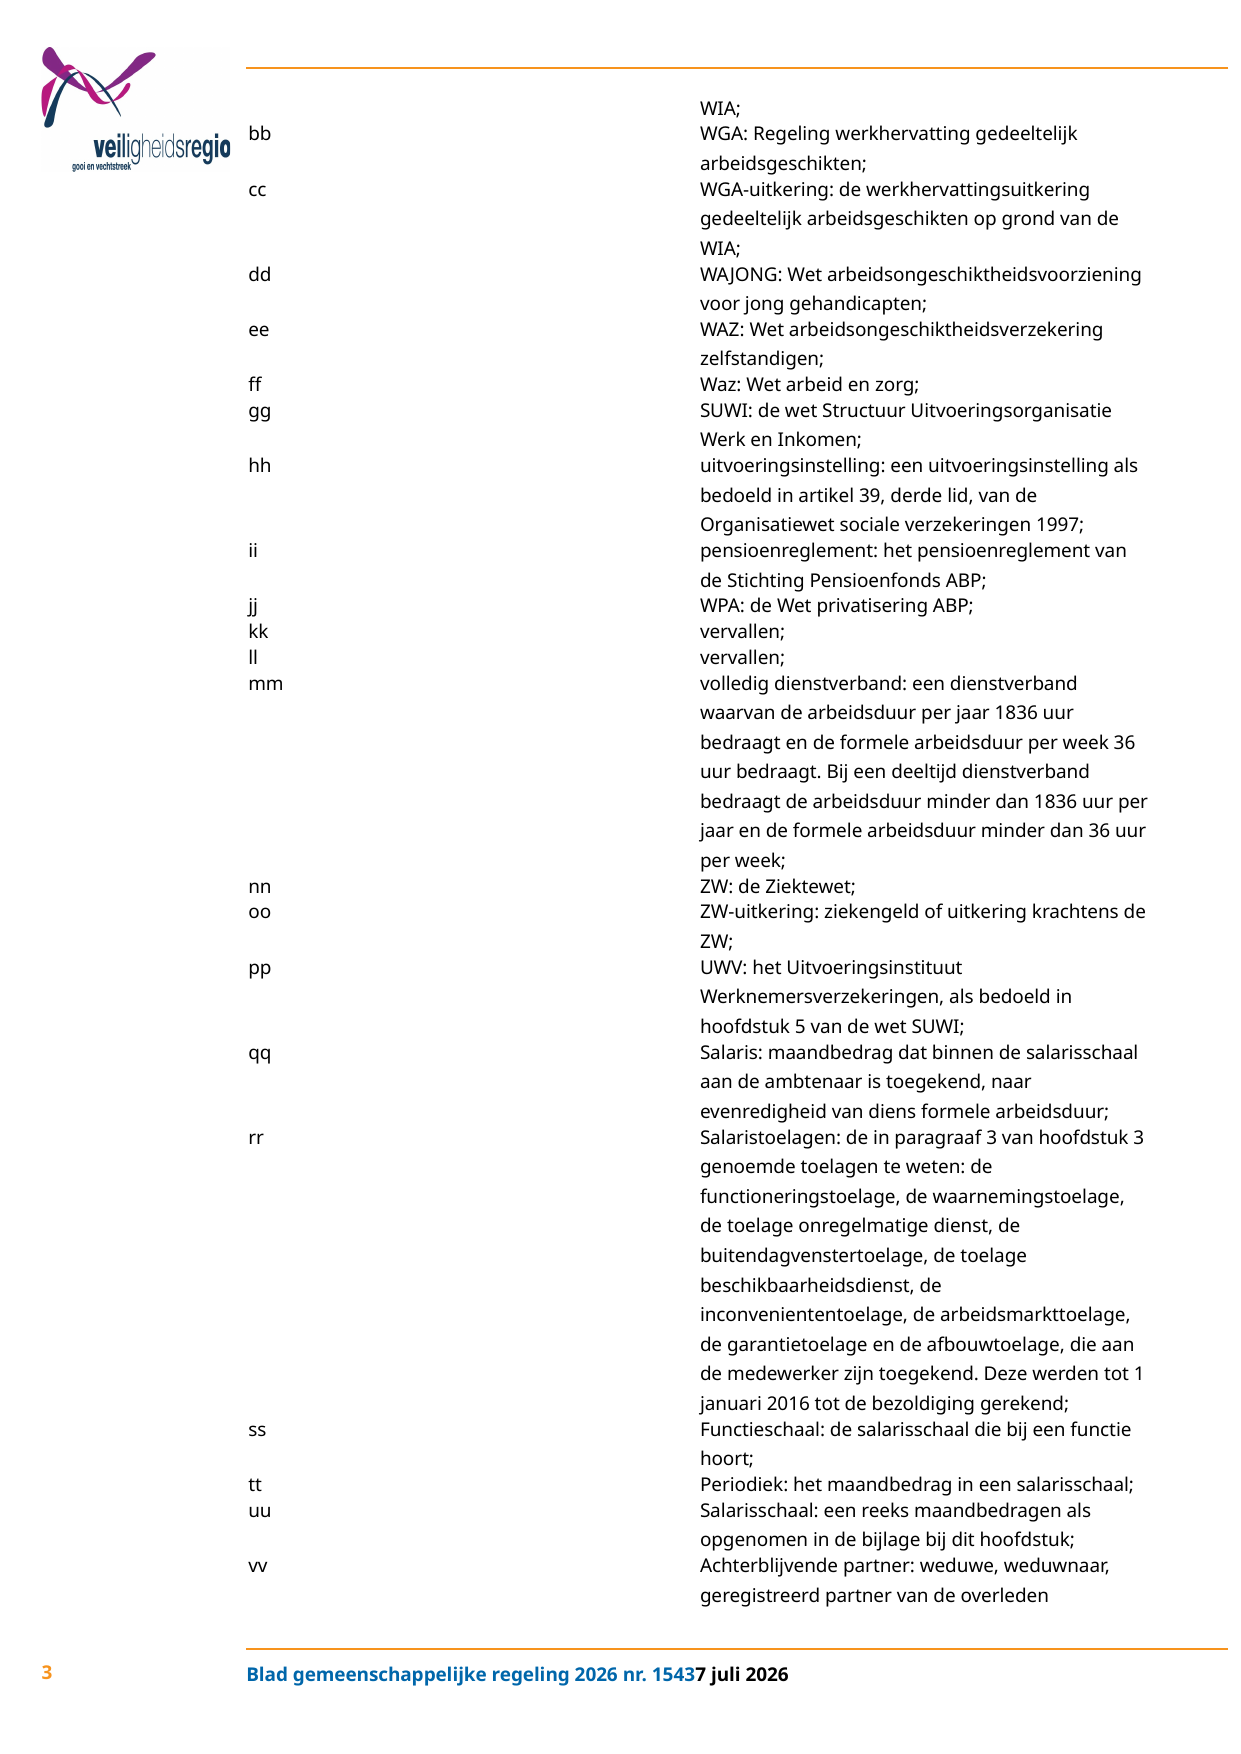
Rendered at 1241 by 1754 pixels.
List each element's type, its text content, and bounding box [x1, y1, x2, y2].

table_cell vv [248, 1552, 700, 1607]
table_cell ss [248, 1416, 700, 1471]
table_cell uitvoeringsinstelling: een uitvoeringsinstelling als bedoeld in artikel 39, derde lid, van de Organisatiewet sociale verzekeringen 1997; [700, 453, 1152, 537]
table_cell Salaristoelagen: de in paragraaf 3 van hoofdstuk 3 genoemde toelagen te weten: de functioneringstoelage, de waarnemingstoelage, de toelage onregelmatige dienst, de buitendagvenstertoelage, de toelage beschikbaarheidsdienst, de inconveniententoelage, de arbeidsmarkttoelage, de garantietoelage en de afbouwtoelage, die aan de medewerker zijn toegekend. Deze werden tot 1 januari 2016 tot de bezoldiging gerekend; [700, 1124, 1152, 1416]
table_cell Waz: Wet arbeid en zorg; [700, 371, 1152, 397]
table_cell WIA; [700, 95, 1152, 121]
table_cell bb [248, 121, 700, 176]
table_cell WGA-uitkering: de werkhervattingsuitkering gedeeltelijk arbeidsgeschikten op grond van de WIA; [700, 176, 1152, 261]
table_cell vervallen; [700, 644, 1152, 670]
table_cell gg [248, 397, 700, 452]
table_cell Salarisschaal: een reeks maandbedragen als opgenomen in de bijlage bij dit hoofdstuk; [700, 1497, 1152, 1552]
table_cell ee [248, 316, 700, 371]
picture [41, 47, 231, 172]
table_cell cc [248, 176, 700, 261]
table_cell Salaris: maandbedrag dat binnen de salarisschaal aan de ambtenaar is toegekend, naar evenredigheid van diens formele arbeidsduur; [700, 1039, 1152, 1124]
table_cell mm [248, 670, 700, 873]
table_cell ll [248, 644, 700, 670]
table_cell Periodiek: het maandbedrag in een salarisschaal; [700, 1471, 1152, 1497]
table_cell pp [248, 954, 700, 1039]
table_cell nn [248, 873, 700, 899]
table_cell uu [248, 1497, 700, 1552]
table_cell WAZ: Wet arbeidsongeschiktheidsverzekering zelfstandigen; [700, 316, 1152, 371]
table_cell volledig dienstverband: een dienstverband waarvan de arbeidsduur per jaar 1836 uur bedraagt en de formele arbeidsduur per week 36 uur bedraagt. Bij een deeltijd dienstverband bedraagt de arbeidsduur minder dan 1836 uur per jaar en de formele arbeidsduur minder dan 36 uur per week; [700, 670, 1152, 873]
table_cell WPA: de Wet privatisering ABP; [700, 593, 1152, 618]
table_cell WGA: Regeling werkhervatting gedeeltelijk arbeidsgeschikten; [700, 121, 1152, 176]
table_cell oo [248, 899, 700, 954]
table_cell WAJONG: Wet arbeidsongeschiktheidsvoorziening voor jong gehandicapten; [700, 261, 1152, 316]
table_cell ZW: de Ziektewet; [700, 873, 1152, 899]
table_cell jj [248, 593, 700, 618]
table_cell pensioenreglement: het pensioenreglement van de Stichting Pensioenfonds ABP; [700, 537, 1152, 593]
table_cell dd [248, 261, 700, 316]
table_cell vervallen; [700, 618, 1152, 644]
table_cell ZW-uitkering: ziekengeld of uitkering krachtens de ZW; [700, 899, 1152, 954]
table_cell kk [248, 618, 700, 644]
table_cell Achterblijvende partner: weduwe, weduwnaar, geregistreerd partner van de overleden [700, 1552, 1152, 1607]
table_cell qq [248, 1039, 700, 1124]
table_cell [248, 95, 700, 121]
table_cell ff [248, 371, 700, 397]
table_cell UWV: het Uitvoeringsinstituut Werknemersverzekeringen, als bedoeld in hoofdstuk 5 van de wet SUWI; [700, 954, 1152, 1039]
table_cell rr [248, 1124, 700, 1416]
table_cell ii [248, 537, 700, 593]
table_cell hh [248, 453, 700, 537]
table_cell SUWI: de wet Structuur Uitvoeringsorganisatie Werk en Inkomen; [700, 397, 1152, 452]
table_cell tt [248, 1471, 700, 1497]
table_cell Functieschaal: de salarisschaal die bij een functie hoort; [700, 1416, 1152, 1471]
